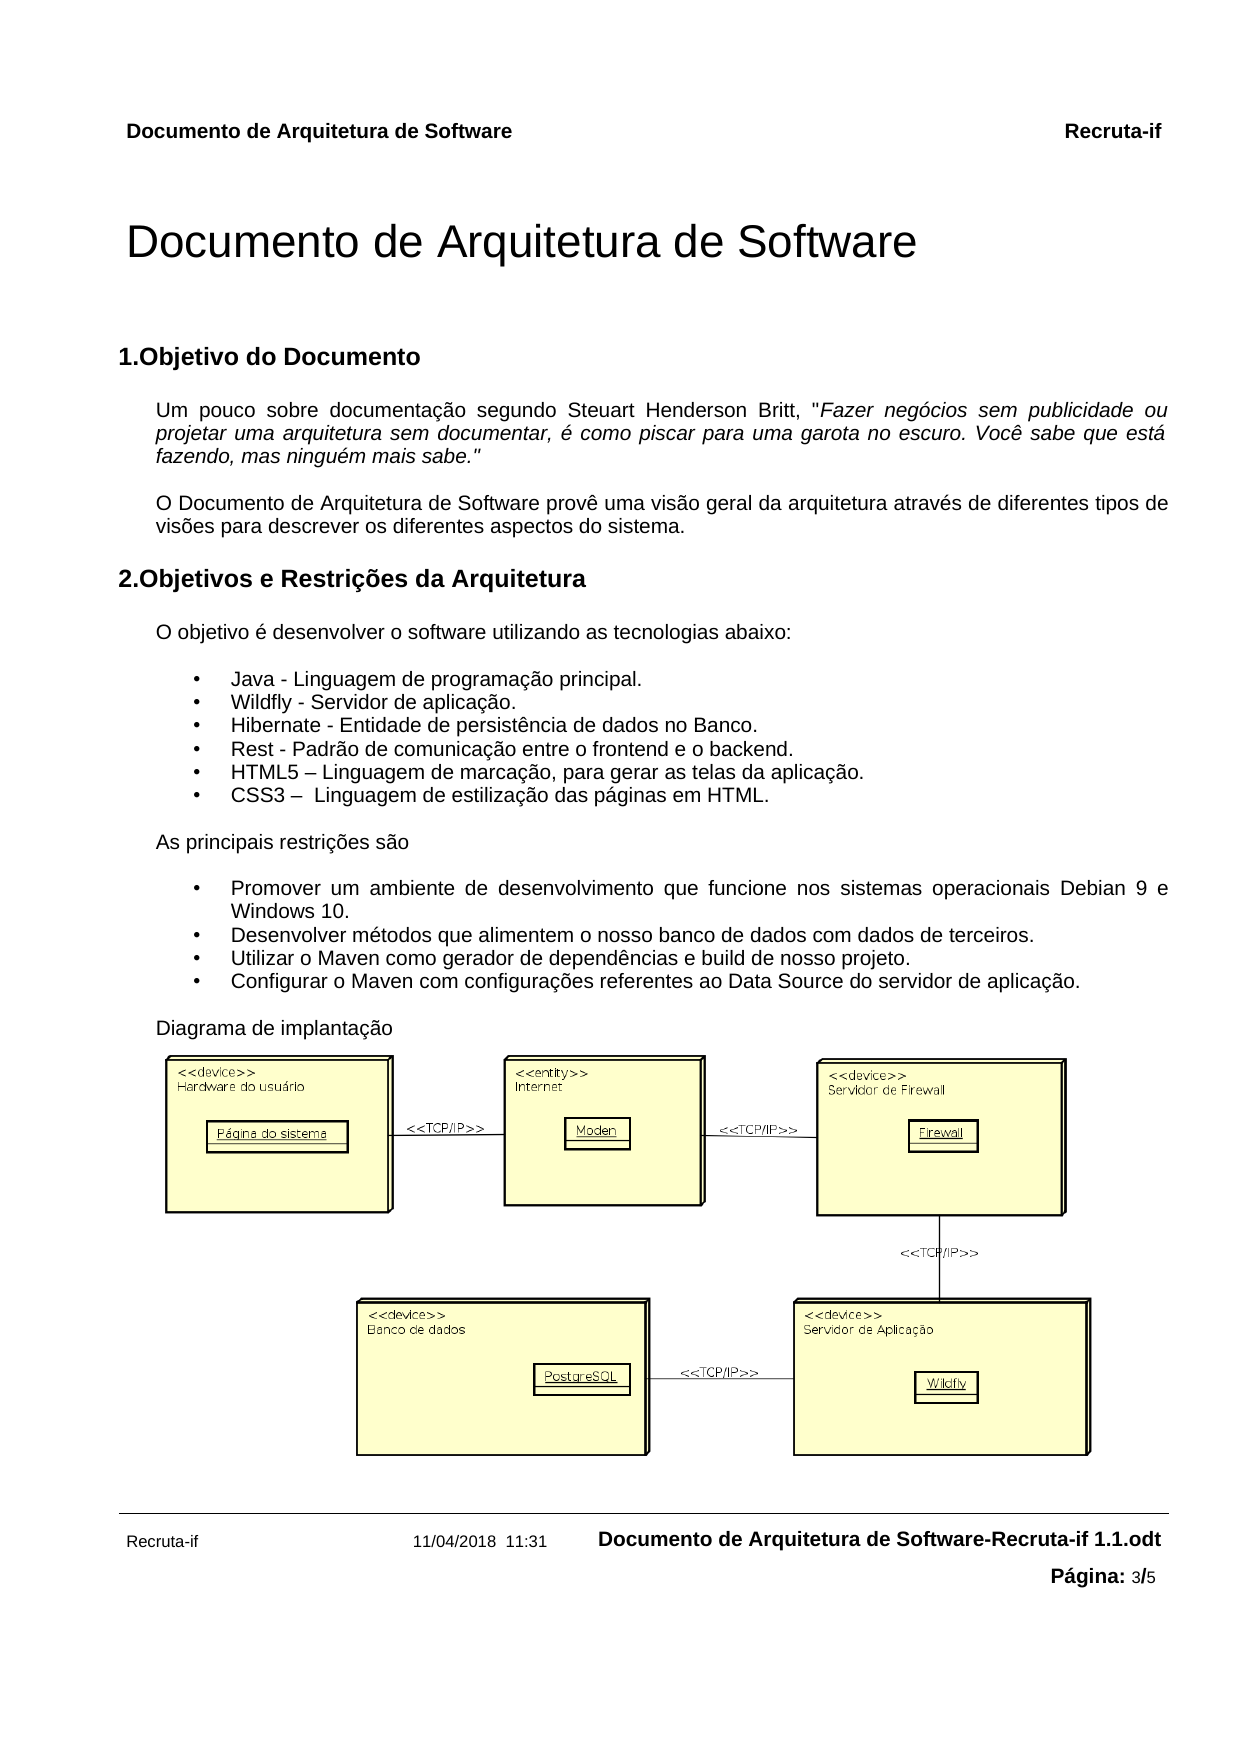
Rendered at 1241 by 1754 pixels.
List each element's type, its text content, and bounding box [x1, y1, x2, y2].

list Hibernate - Entidade de persistência de dados no Banco. [193, 714, 1170, 737]
text Um pouco sobre documentação segundo Steuart Henderson Britt, "Fazer negócios sem publicidade ou projetar uma arquitetura sem documentar, é como piscar para uma garota no escuro. Você sabe que está fazendo, mas ninguém mais sabe." [156, 398, 1170, 468]
list Promover um ambiente de desenvolvimento que funcione nos sistemas operacionais Debian 9 e Windows 10. [193, 877, 1170, 923]
list HTML5 – Linguagem de marcação, para gerar as telas da aplicação. [193, 760, 1170, 784]
text As principais restrições são [156, 830, 1170, 853]
list Wildfly - Servidor de aplicação. [193, 690, 1170, 714]
text O Documento de Arquitetura de Software provê uma visão geral da arquitetura através de diferentes tipos de visões para descrever os diferentes aspectos do sistema. [156, 491, 1170, 538]
list Java - Linguagem de programação principal. [193, 667, 1170, 690]
list Desenvolver métodos que alimentem o nosso banco de dados com dados de terceiros. [193, 923, 1170, 947]
list Objetivos e Restrições da Arquitetura [118, 565, 1170, 593]
list Utilizar o Maven como gerador de dependências e build de nosso projeto. [193, 947, 1170, 970]
text Diagrama de implantação [156, 1017, 1170, 1040]
list Rest - Padrão de comunicação entre o frontend e o backend. [193, 737, 1170, 760]
list Configurar o Maven com configurações referentes ao Data Source do servidor de aplicação. [193, 970, 1170, 993]
list CSS3 – Linguagem de estilização das páginas em HTML. [193, 784, 1170, 807]
text O objetivo é desenvolver o software utilizando as tecnologias abaixo: [156, 621, 1170, 644]
picture [158, 1042, 1129, 1466]
table_header Documento de Arquitetura de Software [119, 191, 1169, 293]
list Objetivo do Documento [118, 343, 1170, 371]
